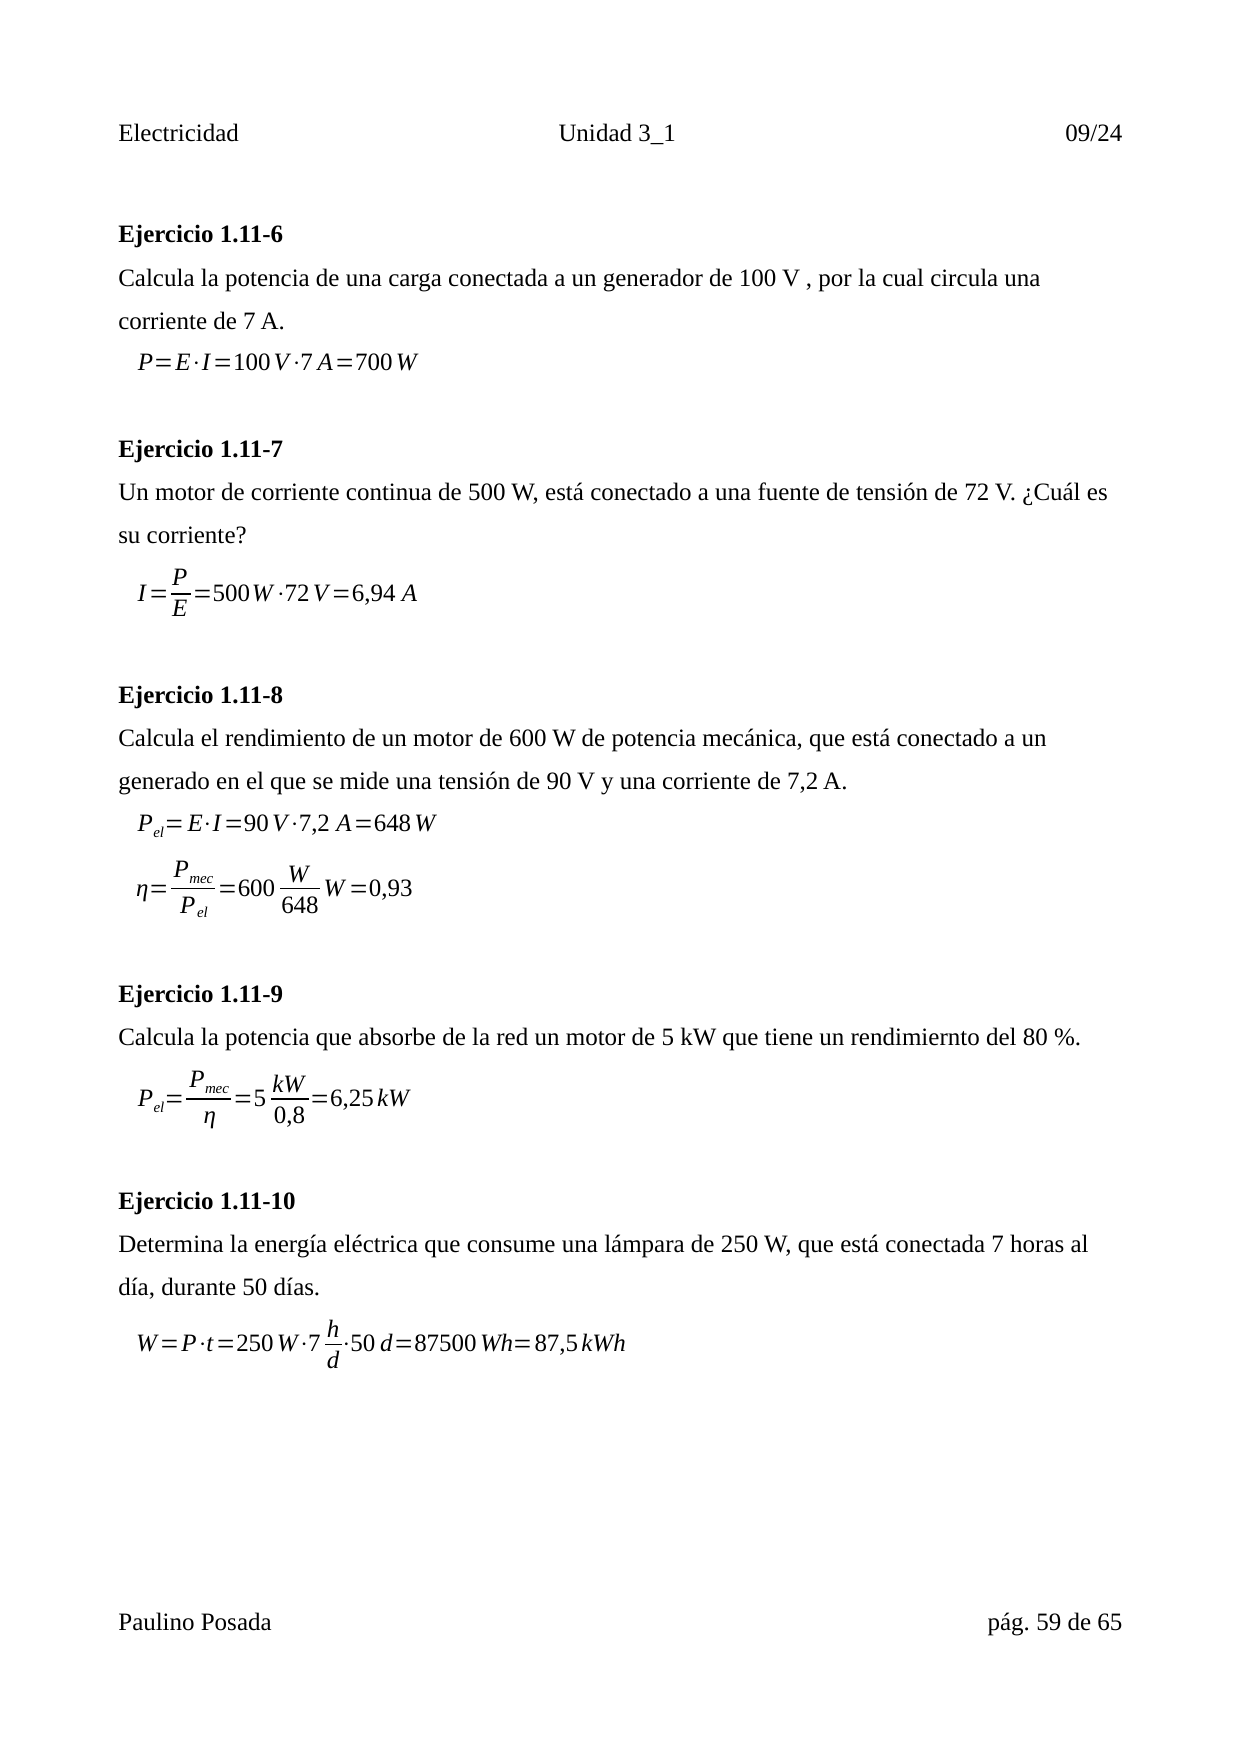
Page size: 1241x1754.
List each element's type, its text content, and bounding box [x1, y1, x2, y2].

text Un motor de corriente continua de 500 W, está conectado a una fuente de tensión de 72 V. ¿Cuál es su corriente? [118, 477, 1122, 549]
text Ejercicio 1.11-8 [118, 680, 1122, 709]
text Determina la energía eléctrica que consume una lámpara de 250 W, que está conectada 7 horas al día, durante 50 días. [118, 1229, 1122, 1301]
text Ejercicio 1.11-9 [118, 979, 1122, 1008]
text Calcula la potencia de una carga conectada a un generador de 100 V , por la cual circula una corriente de 7 A. [118, 263, 1122, 334]
text Ejercicio 1.11-6 [118, 219, 1122, 248]
text Calcula el rendimiento de un motor de 600 W de potencia mecánica, que está conectado a un generado en el que se mide una tensión de 90 V y una corriente de 7,2 A. [118, 723, 1122, 795]
text Calcula la potencia que absorbe de la red un motor de 5 kW que tiene un rendimiernto del 80 %. [118, 1022, 1122, 1051]
text Ejercicio 1.11-7 [118, 434, 1122, 463]
text Ejercicio 1.11-10 [118, 1186, 1122, 1215]
